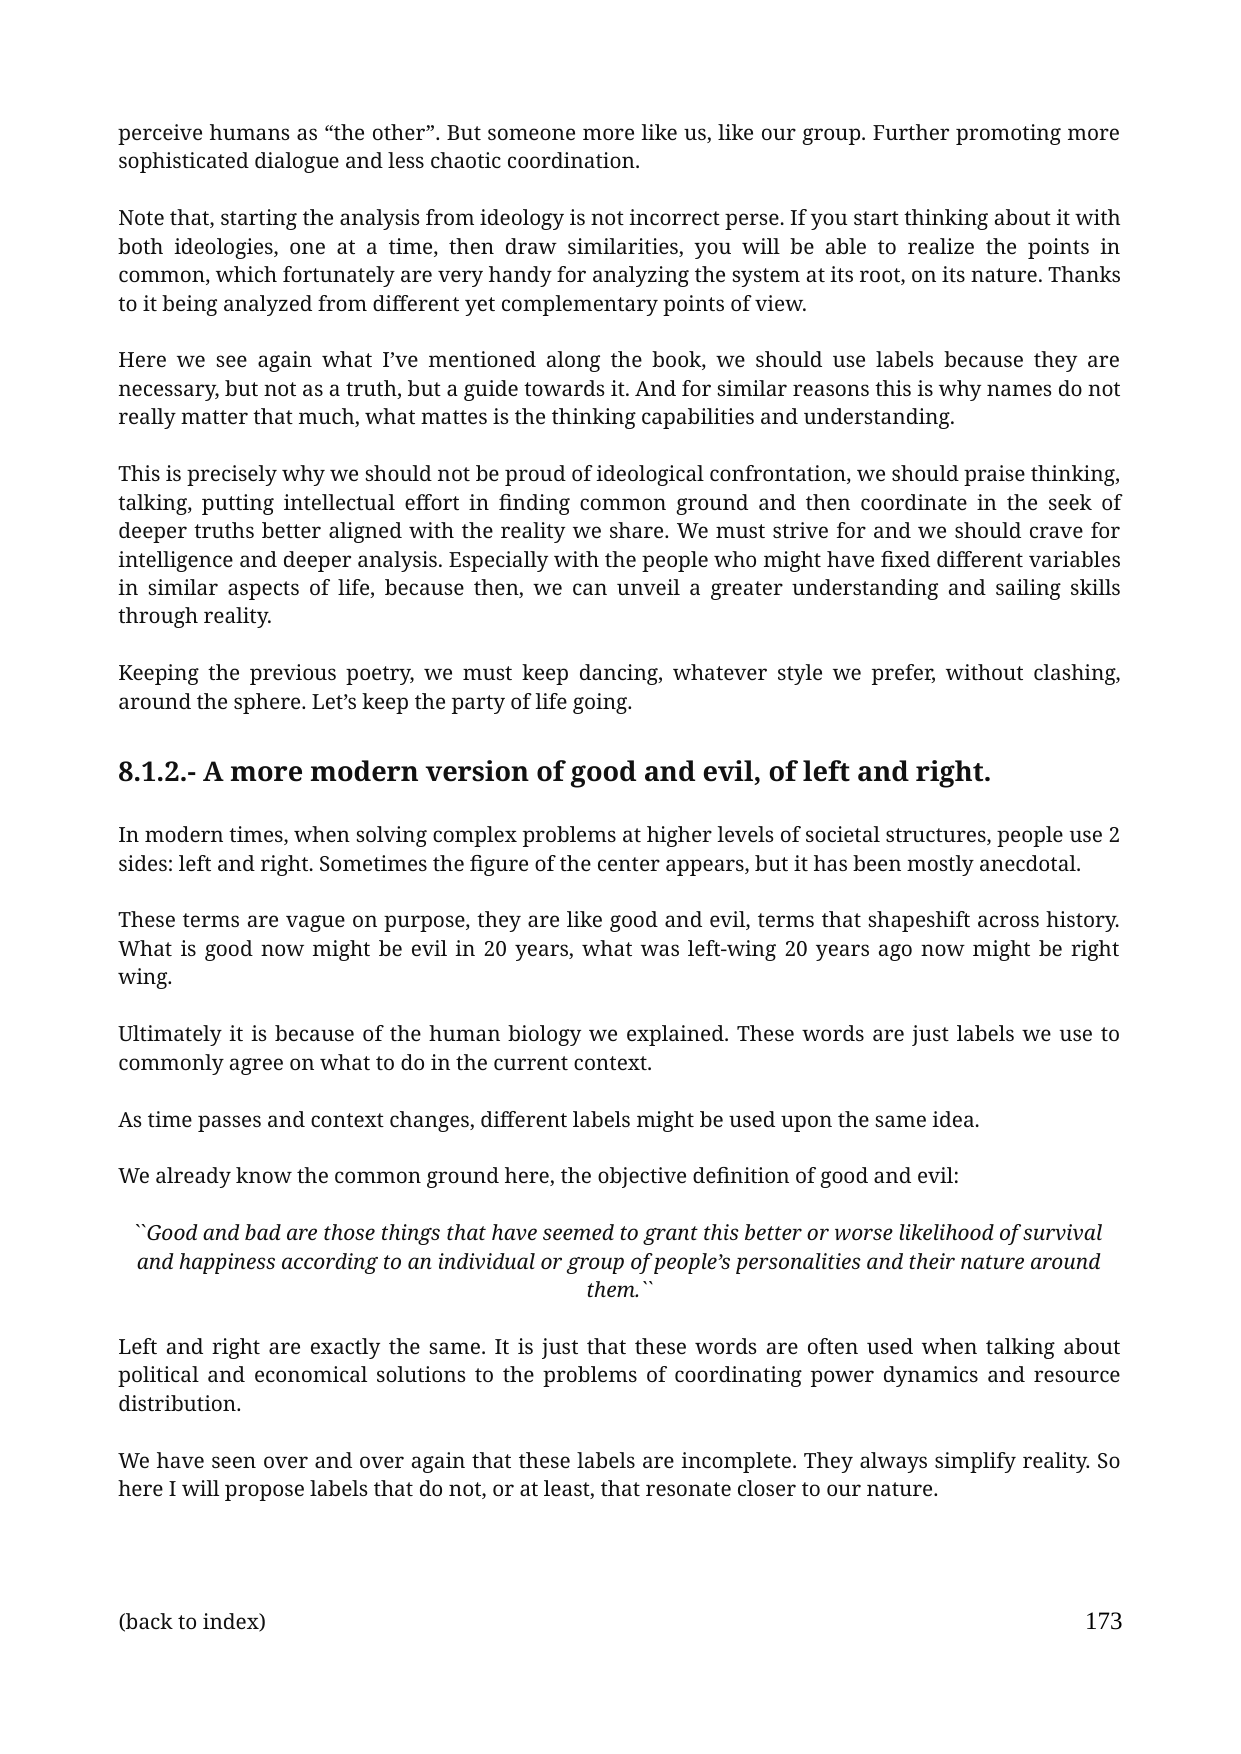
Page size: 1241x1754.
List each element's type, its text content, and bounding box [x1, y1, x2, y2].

text ``Good and bad are those things that have seemed to grant this better or worse likelihood of survival and happiness according to an individual or group of people’s personalities and their nature around them.`` [118, 1218, 1122, 1304]
text 8.1.2.- A more modern version of good and evil, of left and right. [118, 752, 1122, 789]
text Keeping the previous poetry, we must keep dancing, whatever style we prefer, without clashing, around the sphere. Let’s keep the party of life going. [118, 658, 1122, 715]
text In modern times, when solving complex problems at higher levels of societal structures, people use 2 sides: left and right. Sometimes the figure of the center appears, but it has been mostly anecdotal. [118, 820, 1122, 877]
text We have seen over and over again that these labels are incomplete. They always simplify reality. So here I will propose labels that do not, or at least, that resonate closer to our nature. [118, 1446, 1122, 1503]
text As time passes and context changes, different labels might be used upon the same idea. [118, 1105, 1122, 1133]
text perceive humans as “the other”. But someone more like us, like our group. Further promoting more sophisticated dialogue and less chaotic coordination. [118, 118, 1122, 175]
text We already know the common ground here, the objective definition of good and evil: [118, 1162, 1122, 1190]
text These terms are vague on purpose, they are like good and evil, terms that shapeshift across history. What is good now might be evil in 20 years, what was left-wing 20 years ago now might be right wing. [118, 906, 1122, 991]
text Here we see again what I’ve mentioned along the book, we should use labels because they are necessary, but not as a truth, but a guide towards it. And for similar reasons this is why names do not really matter that much, what mattes is the thinking capabilities and understanding. [118, 346, 1122, 431]
text Note that, starting the analysis from ideology is not incorrect perse. If you start thinking about it with both ideologies, one at a time, then draw similarities, you will be able to realize the points in common, which fortunately are very handy for analyzing the system at its root, on its nature. Thanks to it being analyzed from different yet complementary points of view. [118, 203, 1122, 317]
text This is precisely why we should not be proud of ideological confrontation, we should praise thinking, talking, putting intellectual effort in finding common ground and then coordinate in the seek of deeper truths better aligned with the reality we share. We must strive for and we should crave for intelligence and deeper analysis. Especially with the people who might have fixed different variables in similar aspects of life, because then, we can unveil a greater understanding and sailing skills through reality. [118, 459, 1122, 630]
text Left and right are exactly the same. It is just that these words are often used when talking about political and economical solutions to the problems of coordinating power dynamics and resource distribution. [118, 1332, 1122, 1417]
text Ultimately it is because of the human biology we explained. These words are just labels we use to commonly agree on what to do in the current context. [118, 1019, 1122, 1076]
